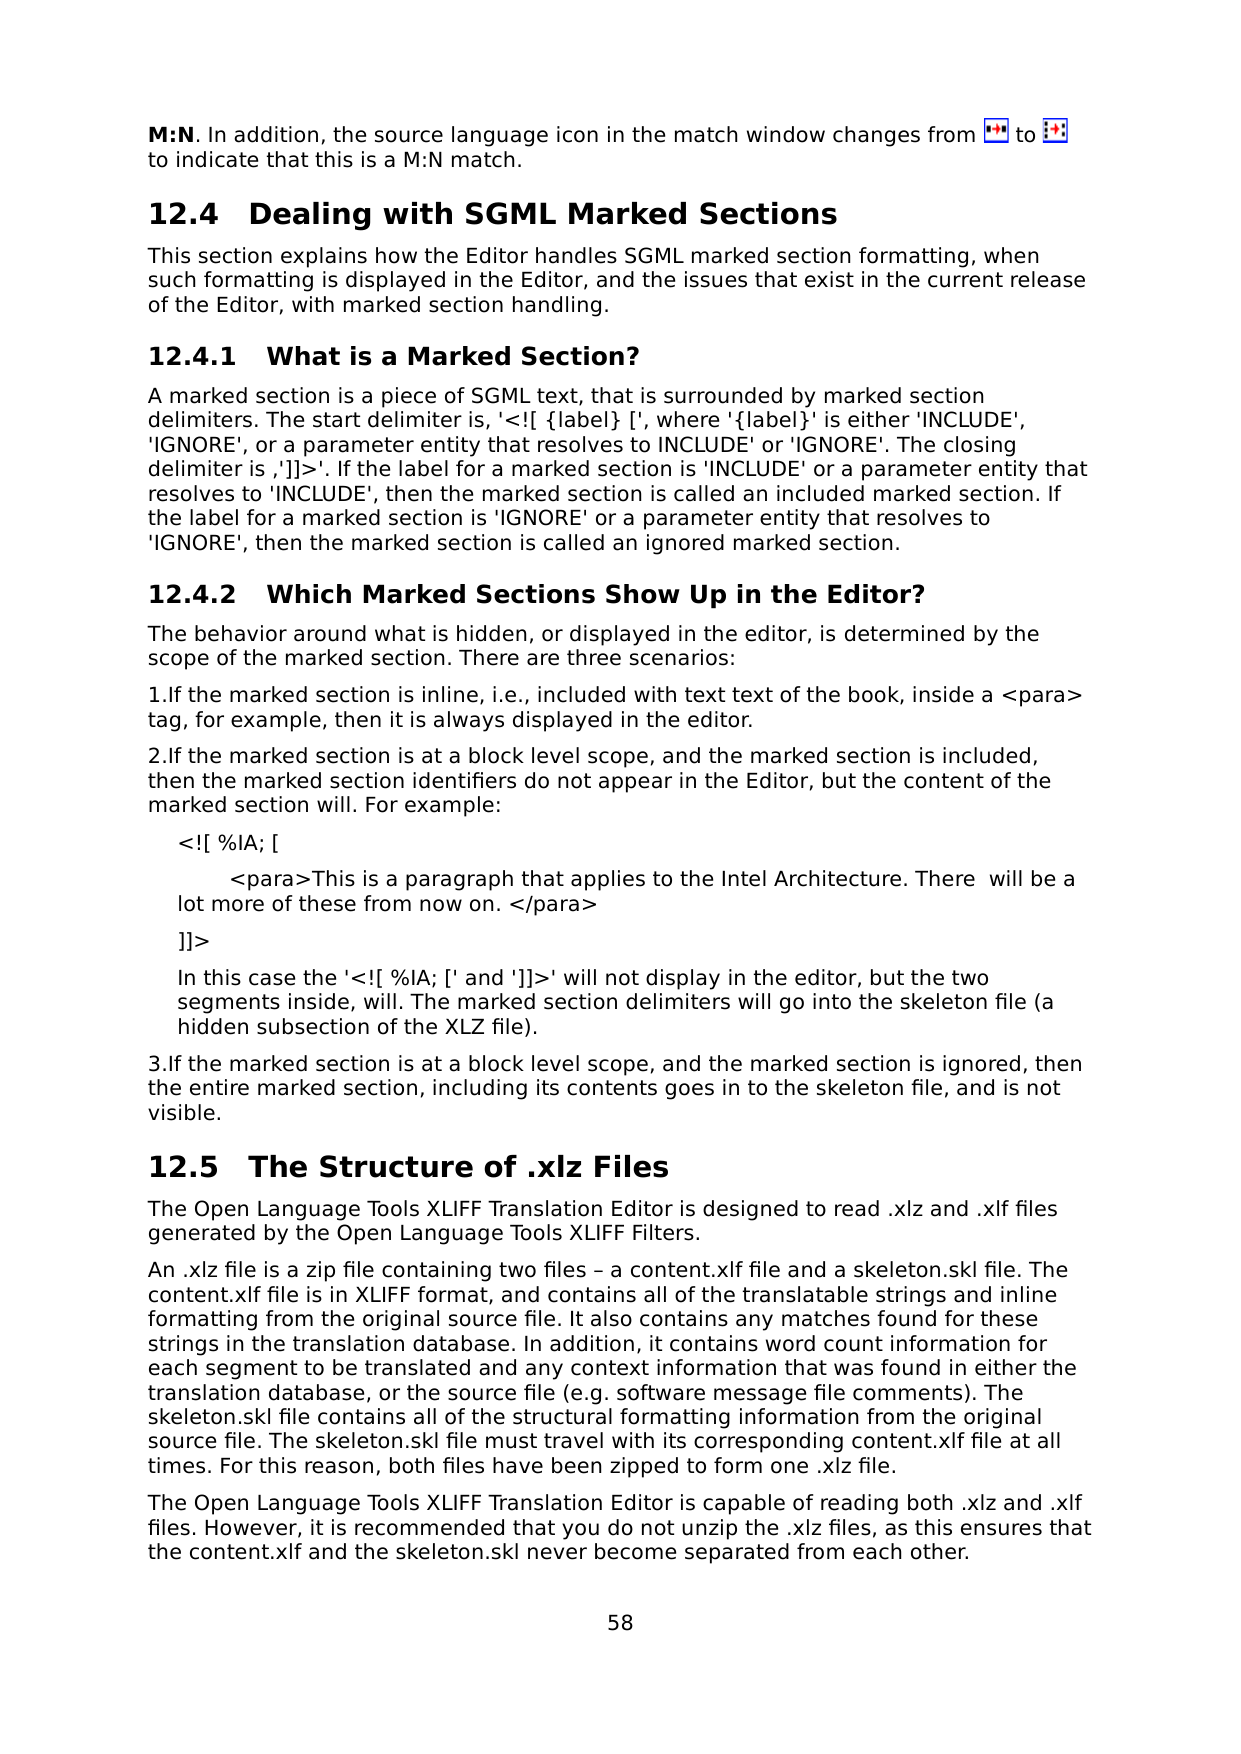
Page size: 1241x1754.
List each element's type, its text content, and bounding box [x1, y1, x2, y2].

list If the marked section is inline, i.e., included with text text of the book, inside a <para> tag, for example, then it is always displayed in the editor. [148, 683, 1093, 732]
subtitle Dealing with SGML Marked Sections [148, 197, 1093, 231]
text An .xlz file is a zip file containing two files – a content.xlf file and a skeleton.skl file. The content.xlf file is in XLIFF format, and contains all of the translatable strings and inline formatting from the original source file. It also contains any matches found for these strings in the translation database. In addition, it contains word count information for each segment to be translated and any context information that was found in either the translation database, or the source file (e.g. software message file comments). The skeleton.skl file contains all of the structural formatting information from the original source file. The skeleton.skl file must travel with its corresponding content.xlf file at all times. For this reason, both files have been zipped to form one .xlz file. [148, 1258, 1093, 1478]
subtitle Which Marked Sections Show Up in the Editor? [148, 580, 1093, 609]
picture [984, 118, 1009, 143]
text The Open Language Tools XLIFF Translation Editor is capable of reading both .xlz and .xlf files. However, it is recommended that you do not unzip the .xlz files, as this ensures that the content.xlf and the skeleton.skl never become separated from each other. [148, 1491, 1093, 1564]
subtitle The Structure of .xlz Files [148, 1150, 1093, 1184]
list <para>This is a paragraph that applies to the Intel Architecture. There will be a lot more of these from now on. </para> [148, 867, 1093, 916]
text This section explains how the Editor handles SGML marked section formatting, when such formatting is displayed in the Editor, and the issues that exist in the current release of the Editor, with marked section handling. [148, 244, 1093, 317]
list In this case the '<![ %IA; [' and ']]>' will not display in the editor, but the two segments inside, will. The marked section delimiters will go into the skeleton file (a hidden subsection of the XLZ file). [148, 966, 1093, 1039]
subtitle What is a Marked Section? [148, 342, 1093, 371]
text The Open Language Tools XLIFF Translation Editor is designed to read .xlz and .xlf files generated by the Open Language Tools XLIFF Filters. [148, 1197, 1093, 1246]
text A marked section is a piece of SGML text, that is surrounded by marked section delimiters. The start delimiter is, '<![ {label} [', where '{label}' is either 'INCLUDE', 'IGNORE', or a parameter entity that resolves to INCLUDE' or 'IGNORE'. The closing delimiter is ,']]>'. If the label for a marked section is 'INCLUDE' or a parameter entity that resolves to 'INCLUDE', then the marked section is called an included marked section. If the label for a marked section is 'IGNORE' or a parameter entity that resolves to 'IGNORE', then the marked section is called an ignored marked section. [148, 384, 1093, 555]
picture [1042, 118, 1068, 143]
text The behavior around what is hidden, or displayed in the editor, is determined by the scope of the marked section. There are three scenarios: [148, 622, 1093, 671]
text M:N. In addition, the source language icon in the match window changes from to to indicate that this is a M:N match. [148, 118, 1093, 172]
list If the marked section is at a block level scope, and the marked section is included, then the marked section identifiers do not appear in the Editor, but the content of the marked section will. For example: [148, 744, 1093, 818]
list If the marked section is at a block level scope, and the marked section is ignored, then the entire marked section, including its contents goes in to the skeleton file, and is not visible. [148, 1052, 1093, 1125]
list <![ %IA; [ [148, 830, 1093, 855]
list ]]> [148, 929, 1093, 953]
